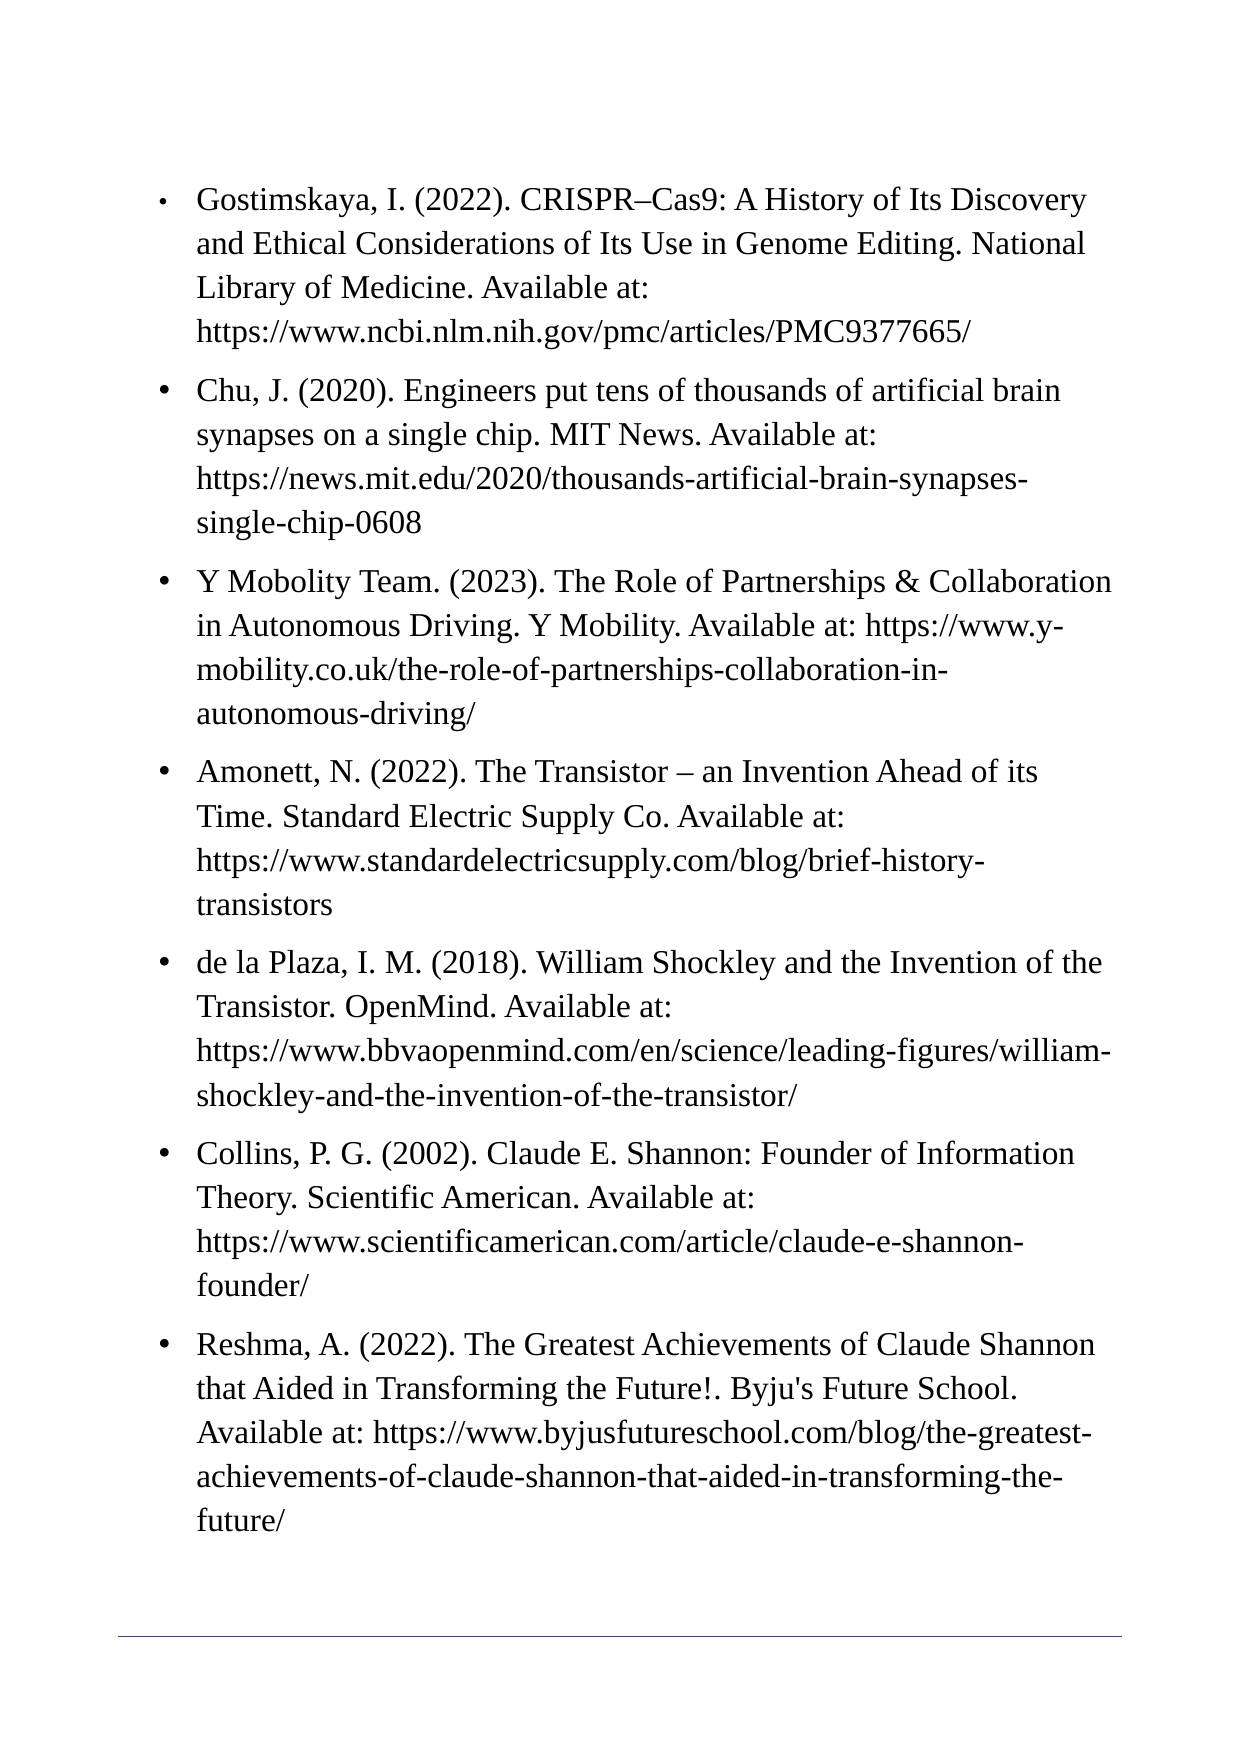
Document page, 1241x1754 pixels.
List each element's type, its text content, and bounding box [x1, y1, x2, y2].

list Y Mobolity Team. (2023). The Role of Partnerships & Collaboration in Autonomous Driving. Y Mobility. Available at: https://www.y-mobility.co.uk/the-role-of-partnerships-collaboration-in-autonomous-driving/ [158, 561, 1119, 731]
list Collins, P. G. (2002). Claude E. Shannon: Founder of Information Theory. Scientific American. Available at: https://www.scientificamerican.com/article/claude-e-shannon-founder/ [158, 1133, 1119, 1304]
list Reshma, A. (2022). The Greatest Achievements of Claude Shannon that Aided in Transforming the Future!. Byju's Future School. Available at: https://www.byjusfutureschool.com/blog/the-greatest-achievements-of-claude-shannon-that-aided-in-transforming-the-future/ [158, 1324, 1119, 1539]
list Chu, J. (2020). Engineers put tens of thousands of artificial brain synapses on a single chip. MIT News. Available at: https://news.mit.edu/2020/thousands-artificial-brain-synapses-single-chip-0608 [158, 370, 1119, 541]
list Amonett, N. (2022). The Transistor – an Invention Ahead of its Time. Standard Electric Supply Co. Available at: https://www.standardelectricsupply.com/blog/brief-history-transistors [158, 752, 1119, 922]
list de la Plaza, I. M. (2018). William Shockley and the Invention of the Transistor. OpenMind. Available at: https://www.bbvaopenmind.com/en/science/leading-figures/william-shockley-and-the-invention-of-the-transistor/ [158, 943, 1119, 1113]
list Gostimskaya, I. (2022). CRISPR–Cas9: A History of Its Discovery and Ethical Considerations of Its Use in Genome Editing. National Library of Medicine. Available at: https://www.ncbi.nlm.nih.gov/pmc/articles/PMC9377665/ [158, 179, 1119, 350]
